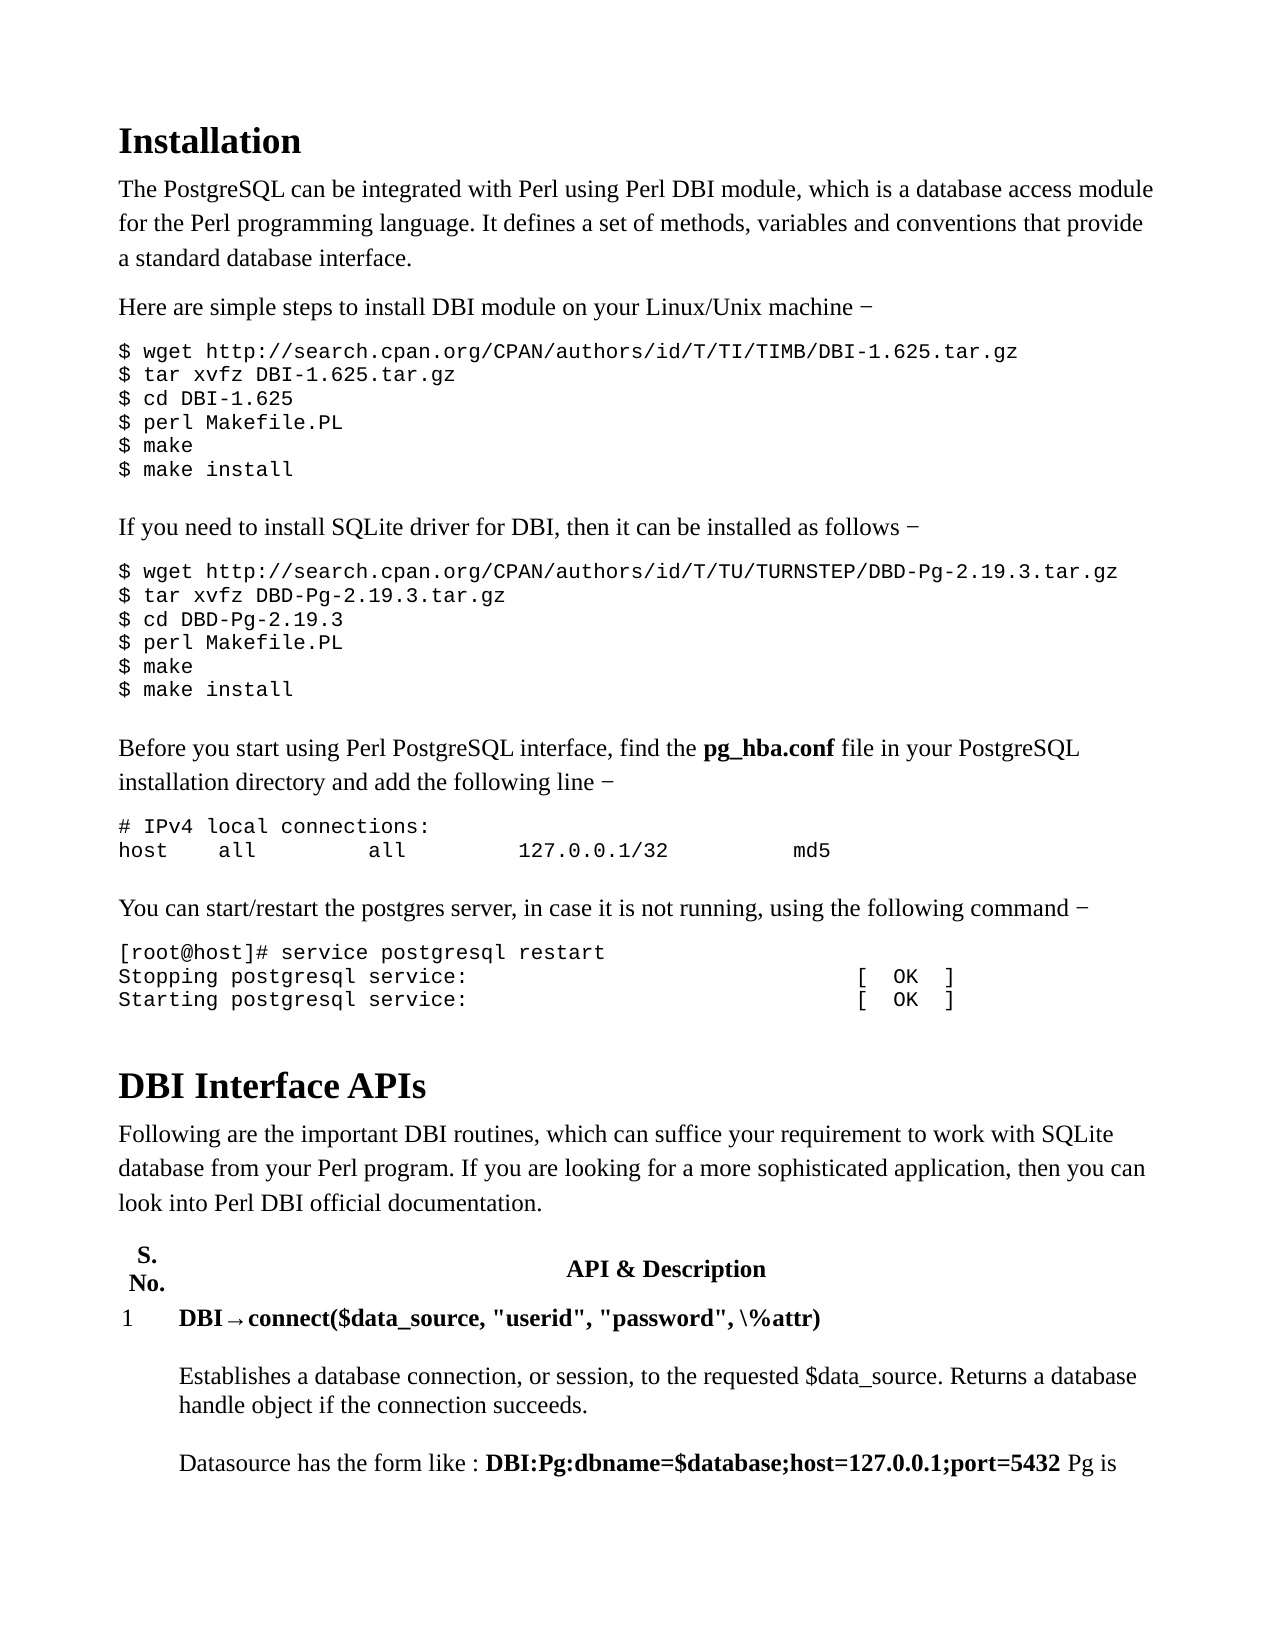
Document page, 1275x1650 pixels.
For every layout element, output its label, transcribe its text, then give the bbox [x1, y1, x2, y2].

text $ perl Makefile.PL [118, 412, 1157, 435]
text host all all 127.0.0.1/32 md5 [118, 840, 1157, 863]
text $ cd DBD-Pg-2.19.3 [118, 608, 1157, 632]
text # IPv4 local connections: [118, 816, 1157, 840]
text You can start/restart the postgres server, in case it is not running, using the following command − [118, 893, 1157, 922]
table_cell DBI→connect($data_source, "userid", "password", \%attr) Establishes a database connection, or session, to the requested $data_source. Returns a database handle object if the connection succeeds. Datasource has the form like : DBI:Pg:dbname=$database;host=127.0.0.1;port=5432 Pg is [176, 1300, 1157, 1480]
text The PostgreSQL can be integrated with Perl using Perl DBI module, which is a database access module for the Perl programming language. It defines a set of methods, variables and conventions that provide a standard database interface. [118, 174, 1157, 271]
text Starting postgresql service: [ OK ] [118, 989, 1157, 1013]
text $ make install [118, 679, 1157, 703]
text $ make install [118, 459, 1157, 483]
subtitle DBI Interface APIs [118, 1063, 1157, 1106]
text $ cd DBI-1.625 [118, 388, 1157, 412]
text $ perl Makefile.PL [118, 632, 1157, 656]
text Stopping postgresql service: [ OK ] [118, 966, 1157, 989]
table_header S. No. [118, 1237, 176, 1300]
text $ make [118, 656, 1157, 679]
table_header API & Description [176, 1237, 1157, 1300]
text Here are simple steps to install DBI module on your Linux/Unix machine − [118, 292, 1157, 321]
text $ tar xvfz DBI-1.625.tar.gz [118, 364, 1157, 388]
text $ wget http://search.cpan.org/CPAN/authors/id/T/TI/TIMB/DBI-1.625.tar.gz [118, 341, 1157, 364]
table_cell 1 [118, 1300, 176, 1480]
subtitle Installation [118, 118, 1157, 161]
text [root@host]# service postgresql restart [118, 942, 1157, 966]
text If you need to install SQLite driver for DBI, then it can be installed as follows − [118, 512, 1157, 541]
text Before you start using Perl PostgreSQL interface, find the pg_hba.conf file in your PostgreSQL installation directory and add the following line − [118, 733, 1157, 796]
text $ make [118, 435, 1157, 459]
text $ wget http://search.cpan.org/CPAN/authors/id/T/TU/TURNSTEP/DBD-Pg-2.19.3.tar.gz [118, 561, 1157, 585]
text Following are the important DBI routines, which can suffice your requirement to work with SQLite database from your Perl program. If you are looking for a more sophisticated application, then you can look into Perl DBI official documentation. [118, 1119, 1157, 1217]
text $ tar xvfz DBD-Pg-2.19.3.tar.gz [118, 585, 1157, 608]
